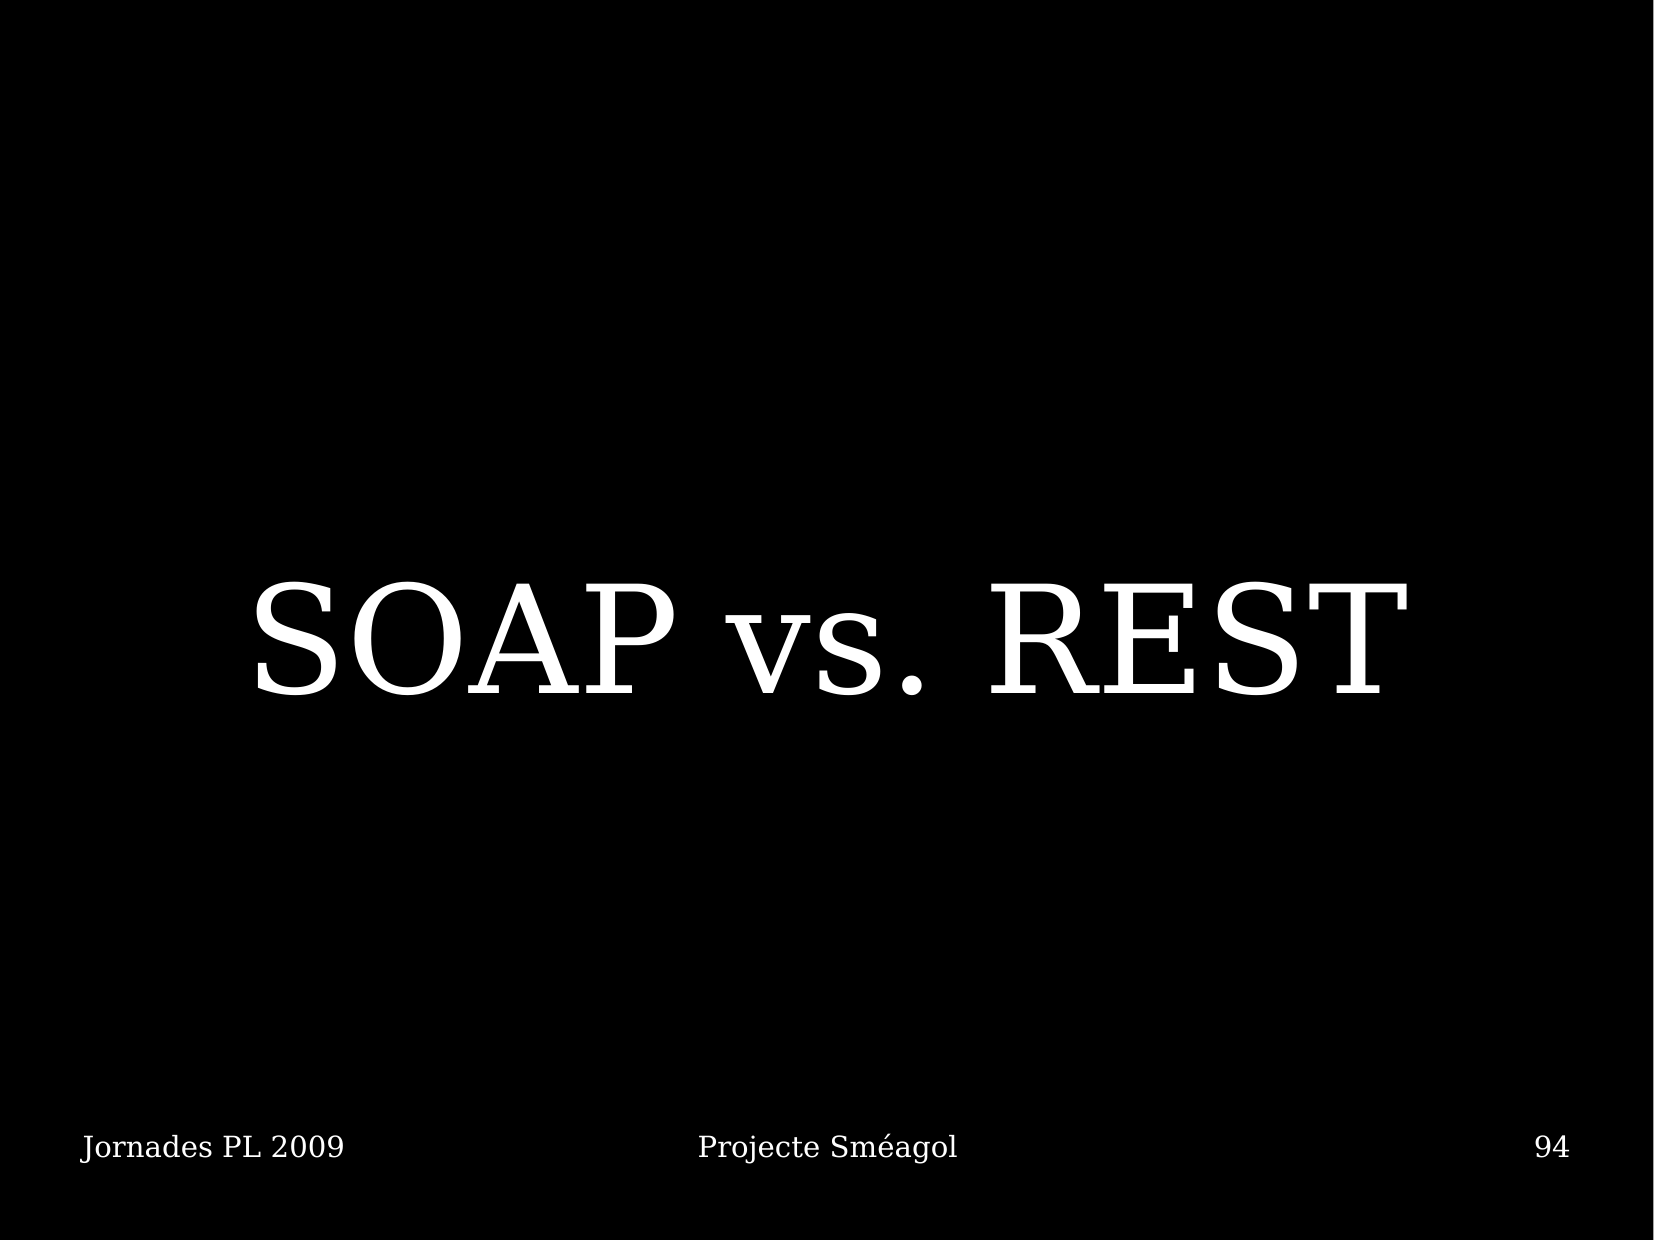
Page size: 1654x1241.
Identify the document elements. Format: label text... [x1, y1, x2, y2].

title SOAP vs. REST [82, 116, 1571, 1124]
